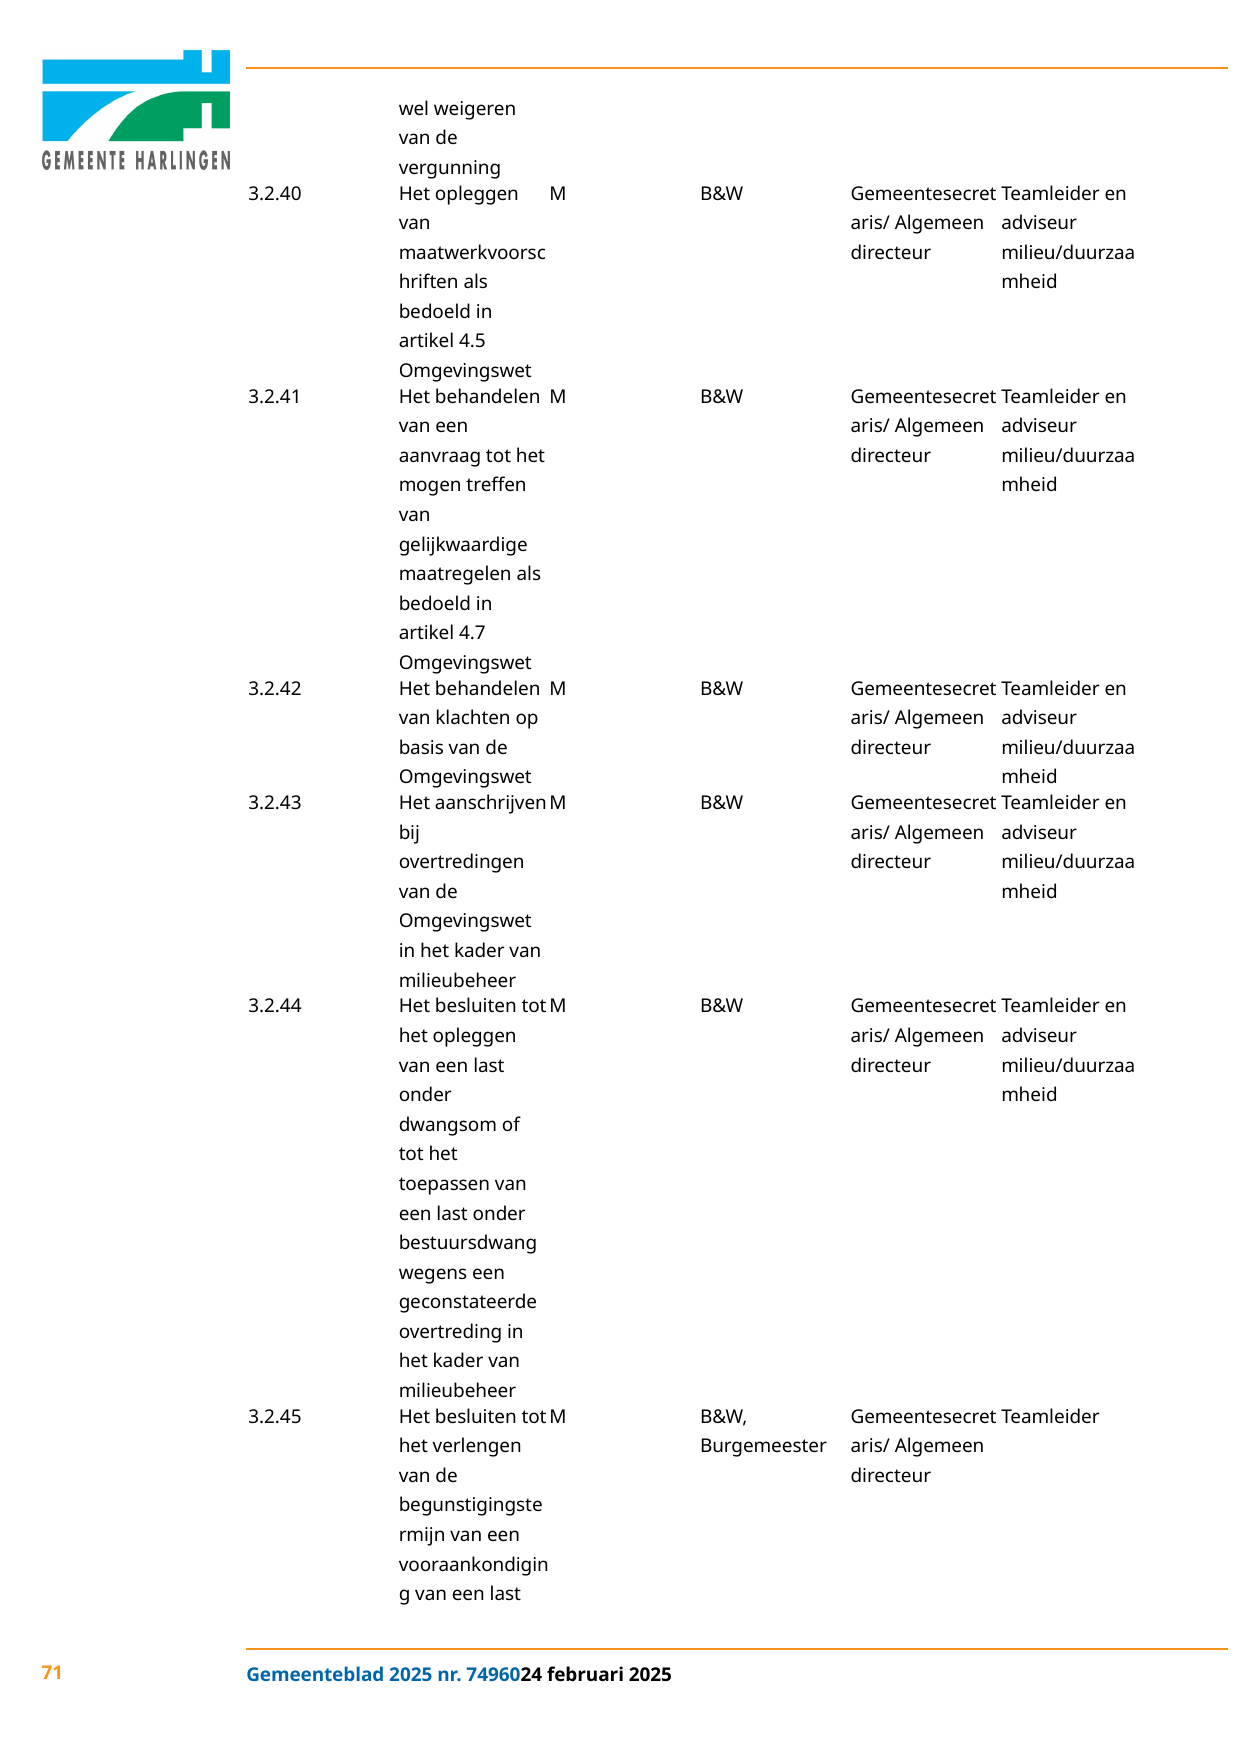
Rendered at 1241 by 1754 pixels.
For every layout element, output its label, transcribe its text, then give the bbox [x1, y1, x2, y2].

table_cell Gemeentesecretaris/ Algemeen directeur [850, 1403, 1001, 1606]
table_cell [549, 95, 700, 180]
table_cell M [549, 675, 700, 789]
table_cell B&W [700, 383, 850, 675]
table_cell Teamleider [1001, 1403, 1152, 1606]
table_cell Teamleider en adviseur milieu/duurzaamheid [1001, 180, 1152, 383]
table_cell B&W [700, 180, 850, 383]
table_cell B&W [700, 789, 850, 993]
table_cell [1001, 95, 1152, 180]
table_cell Het behandelen van een aanvraag tot het mogen treffen van gelijkwaardige maatregelen als bedoeld in artikel 4.7 Omgevingswet [399, 383, 549, 675]
table_cell 3.2.45 [248, 1403, 398, 1606]
table_cell [248, 95, 398, 180]
table_cell Teamleider en adviseur milieu/duurzaamheid [1001, 993, 1152, 1403]
table_cell 3.2.43 [248, 789, 398, 993]
table_cell Het opleggen van maatwerkvoorschriften als bedoeld in artikel 4.5 Omgevingswet [399, 180, 549, 383]
table_cell B&W [700, 993, 850, 1403]
table_cell M [549, 993, 700, 1403]
table_cell [850, 95, 1001, 180]
table_cell wel weigeren van de vergunning [399, 95, 549, 180]
table_cell M [549, 789, 700, 993]
table_cell 3.2.41 [248, 383, 398, 675]
table_cell Gemeentesecretaris/ Algemeen directeur [850, 180, 1001, 383]
table_cell Gemeentesecretaris/ Algemeen directeur [850, 383, 1001, 675]
table_cell M [549, 1403, 700, 1606]
table_cell M [549, 180, 700, 383]
table_cell Het besluiten tot het opleggen van een last onder dwangsom of tot het toepassen van een last onder bestuursdwang wegens een geconstateerde overtreding in het kader van milieubeheer [399, 993, 549, 1403]
table_cell Het aanschrijven bij overtredingen van de Omgevingswet in het kader van milieubeheer [399, 789, 549, 993]
picture [41, 47, 231, 172]
table_cell Teamleider en adviseur milieu/duurzaamheid [1001, 789, 1152, 993]
table_cell M [549, 383, 700, 675]
table_cell Het besluiten tot het verlengen van de begunstigingstermijn van een vooraankondiging van een last [399, 1403, 549, 1606]
table_cell Teamleider en adviseur milieu/duurzaamheid [1001, 675, 1152, 789]
table_cell Gemeentesecretaris/ Algemeen directeur [850, 675, 1001, 789]
table_cell 3.2.44 [248, 993, 398, 1403]
table_cell B&W, Burgemeester [700, 1403, 850, 1606]
table_cell Gemeentesecretaris/ Algemeen directeur [850, 789, 1001, 993]
table_cell [700, 95, 850, 180]
table_cell 3.2.40 [248, 180, 398, 383]
table_cell 3.2.42 [248, 675, 398, 789]
table_cell Teamleider en adviseur milieu/duurzaamheid [1001, 383, 1152, 675]
table_cell Het behandelen van klachten op basis van de Omgevingswet [399, 675, 549, 789]
table_cell B&W [700, 675, 850, 789]
table_cell Gemeentesecretaris/ Algemeen directeur [850, 993, 1001, 1403]
